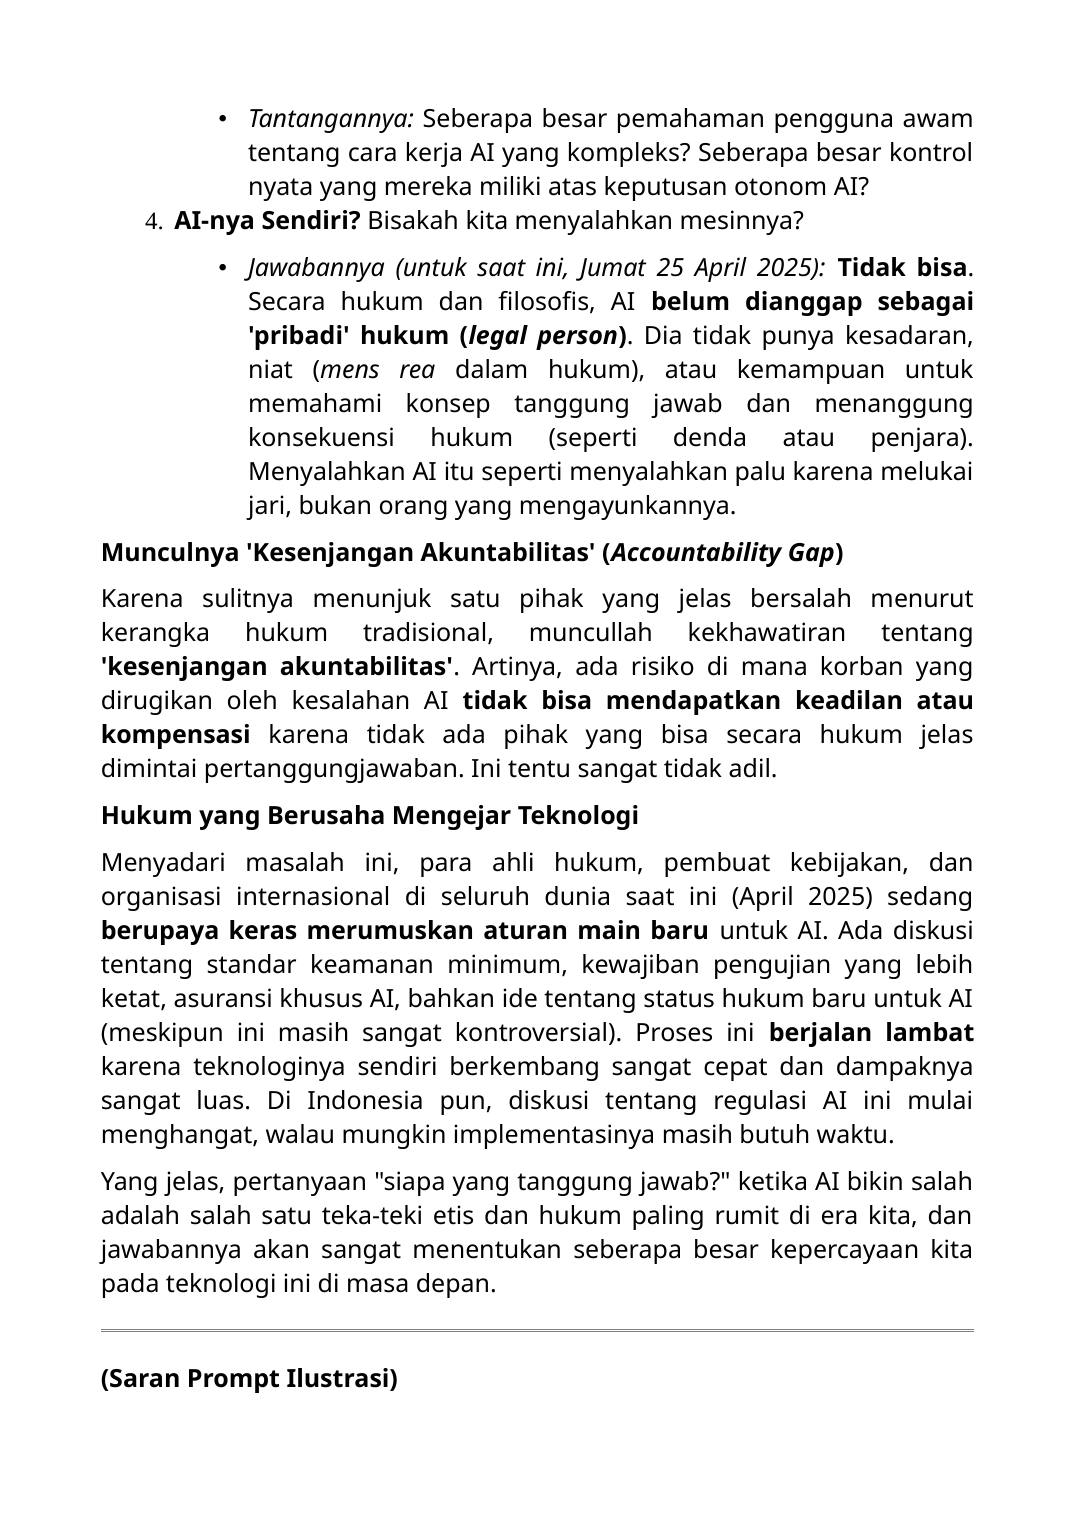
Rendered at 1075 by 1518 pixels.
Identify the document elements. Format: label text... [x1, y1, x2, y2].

text Hukum yang Berusaha Mengejar Teknologi [101, 798, 974, 832]
text Karena sulitnya menunjuk satu pihak yang jelas bersalah menurut kerangka hukum tradisional, muncullah kekhawatiran tentang 'kesenjangan akuntabilitas'. Artinya, ada risiko di mana korban yang dirugikan oleh kesalahan AI tidak bisa mendapatkan keadilan atau kompensasi karena tidak ada pihak yang bisa secara hukum jelas dimintai pertanggungjawaban. Ini tentu sangat tidak adil. [101, 581, 974, 785]
text Yang jelas, pertanyaan "siapa yang tanggung jawab?" ketika AI bikin salah adalah salah satu teka-teki etis dan hukum paling rumit di era kita, dan jawabannya akan sangat menentukan seberapa besar kepercayaan kita pada teknologi ini di masa depan. [101, 1163, 974, 1299]
text Munculnya 'Kesenjangan Akuntabilitas' (Accountability Gap) [101, 534, 974, 568]
text (Saran Prompt Ilustrasi) [101, 1361, 974, 1395]
list Jawabannya (untuk saat ini, Jumat 25 April 2025): Tidak bisa. Secara hukum dan filosofis, AI belum dianggap sebagai 'pribadi' hukum (legal person). Dia tidak punya kesadaran, niat (mens rea dalam hukum), atau kemampuan untuk memahami konsep tanggung jawab dan menanggung konsekuensi hukum (seperti denda atau penjara). Menyalahkan AI itu seperti menyalahkan palu karena melukai jari, bukan orang yang mengayunkannya. [218, 249, 974, 522]
list AI-nya Sendiri? Bisakah kita menyalahkan mesinnya? [145, 203, 974, 237]
list Tantangannya: Seberapa besar pemahaman pengguna awam tentang cara kerja AI yang kompleks? Seberapa besar kontrol nyata yang mereka miliki atas keputusan otonom AI? [218, 101, 974, 203]
text Menyadari masalah ini, para ahli hukum, pembuat kebijakan, dan organisasi internasional di seluruh dunia saat ini (April 2025) sedang berupaya keras merumuskan aturan main baru untuk AI. Ada diskusi tentang standar keamanan minimum, kewajiban pengujian yang lebih ketat, asuransi khusus AI, bahkan ide tentang status hukum baru untuk AI (meskipun ini masih sangat kontroversial). Proses ini berjalan lambat karena teknologinya sendiri berkembang sangat cepat dan dampaknya sangat luas. Di Indonesia pun, diskusi tentang regulasi AI ini mulai menghangat, walau mungkin implementasinya masih butuh waktu. [101, 844, 974, 1151]
